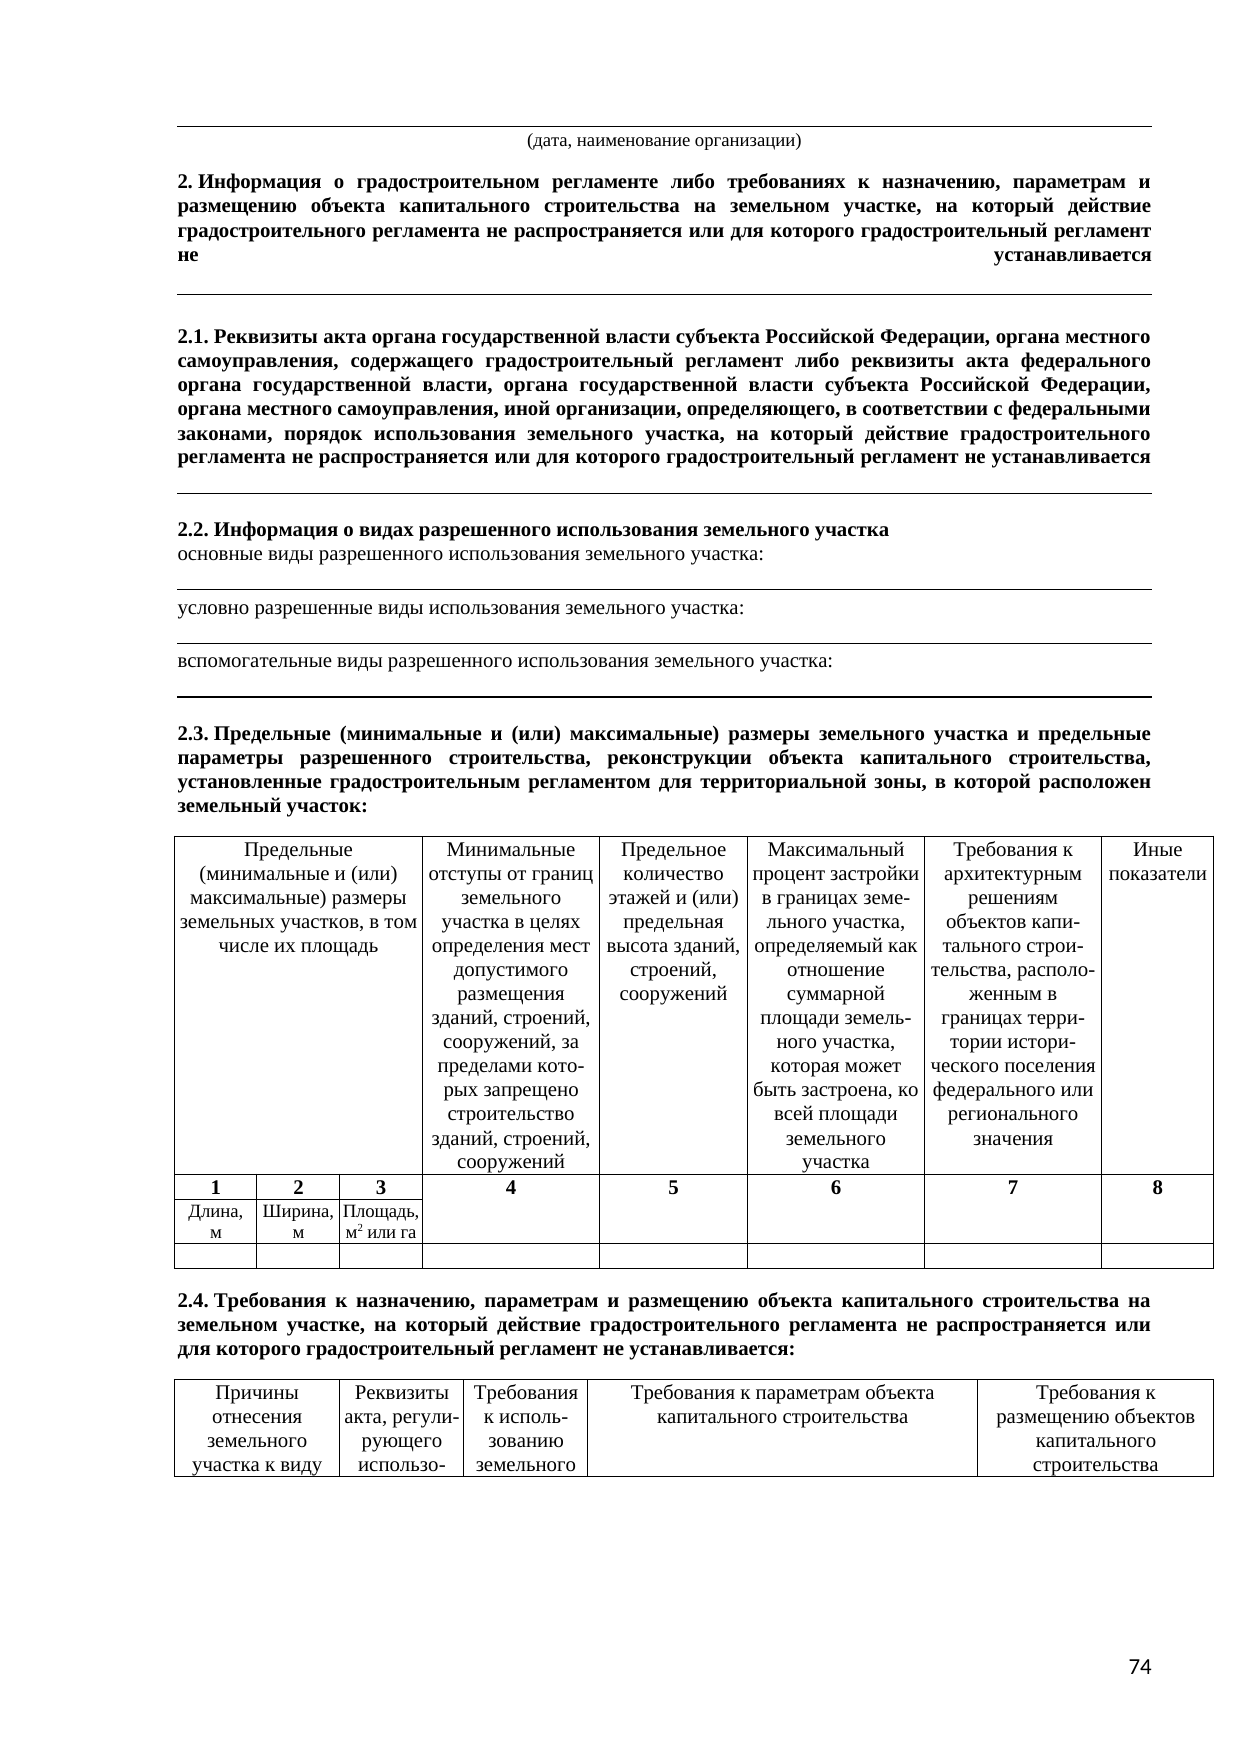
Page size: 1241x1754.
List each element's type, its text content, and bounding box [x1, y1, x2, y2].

table_cell Ширина, м [257, 1200, 339, 1243]
table_cell 6 [748, 1175, 924, 1243]
table_cell Длина, м [175, 1200, 256, 1243]
table_cell 5 [600, 1175, 747, 1243]
table_cell [1102, 1244, 1213, 1268]
table_cell 8 [1102, 1175, 1213, 1243]
table_header Требования к исполь­зованию земельного [464, 1380, 587, 1476]
table_header Причины отнесения земельного участка к виду [175, 1380, 339, 1476]
table_header Мини­мальные отступы от границ земель­ного участка в целях опреде­ления мест допусти­мого разме­щения зданий, строений, соору­жений, за преде­лами кото­рых запре­щено строитель­ство зданий, строений, соору­жений [423, 837, 599, 1173]
table_cell 1 [175, 1175, 256, 1199]
table_cell 4 [423, 1175, 599, 1243]
table_header Предельное количество этажей и (или) предельная высота зданий, строений, сооружений [600, 837, 747, 1173]
text условно разрешенные виды использования земельного участка: [177, 594, 1152, 619]
table_header Реквизиты акта, регули­рующего использо­ [340, 1380, 463, 1476]
table_header Требования к параметрам объекта капитального строительства [588, 1380, 977, 1476]
text 2.3. Предельные (минимальные и (или) максимальные) размеры земельного участка и предельные параметры разрешенного строительства, реконструкции объекта капитального строительства, установленные градостроительным регламентом для территориальной зоны, в которой расположен земельный участок: [177, 721, 1152, 817]
table_header Иные показа­тели [1102, 837, 1213, 1173]
table_cell [925, 1244, 1101, 1268]
text 2.2. Информация о видах разрешенного использования земельного участка [177, 517, 1152, 541]
table_cell [748, 1244, 924, 1268]
table_cell [600, 1244, 747, 1268]
table_cell [423, 1244, 599, 1268]
table_cell Площадь, м2 или га [340, 1200, 422, 1243]
table_header Предельные (минимальные и (или) максимальные) размеры земельных участков, в том числе их площадь [175, 837, 422, 1173]
table_cell [257, 1244, 339, 1268]
text 2. Информация о градостроительном регламенте либо требованиях к назначению, параметрам и размещению объекта капитального строительства на земельном участке, на который действие градостроительного регламента не распространяется или для которого градостроительный регламент не устанавливается [177, 169, 1152, 294]
table_cell 3 [340, 1175, 422, 1199]
table_header Требования к размещению объектов капи­тального строительства [978, 1380, 1213, 1476]
text (дата, наименование организации) [177, 127, 1152, 151]
table_cell 2 [257, 1175, 339, 1199]
text вспомогательные виды разрешенного использования земельного участка: [177, 648, 1152, 672]
text основные виды разрешенного использования земельного участка: [177, 541, 1152, 565]
table_cell 7 [925, 1175, 1101, 1243]
text 2.4. Требования к назначению, параметрам и размещению объекта капитального строительства на земельном участке, на который действие градостроительного регламента не распространяется или для которого градостроительный регламент не устанавливается: [177, 1288, 1152, 1360]
table_header Макси­мальный процент застрой­ки в границах земе­льного участка, опреде­ляемый как отно­шение суммар­ной площади земель­ного участка, которая может быть застроена, ко всей площади земельного участка [748, 837, 924, 1173]
text 2.1. Реквизиты акта органа государственной власти субъекта Российской Федерации, органа местного самоуправления, содержащего градостроительный регламент либо реквизиты акта федерального органа государственной власти, органа государственной власти субъекта Российской Федерации, органа местного самоуправления, иной организации, определяющего, в соответствии с федеральными законами, порядок использования земельного участка, на который действие градостроительного регламента не распространяется или для которого градостроительный регламент не устанавливается [177, 324, 1152, 493]
table_header Требования к архитек­турным решениям объектов капи­тального строи­тельства, располо­женным в границах терри­тории истори­ческого поселения федераль­ного или региональ­ного значения [925, 837, 1101, 1173]
table_cell [340, 1244, 422, 1268]
table_cell [175, 1244, 256, 1268]
